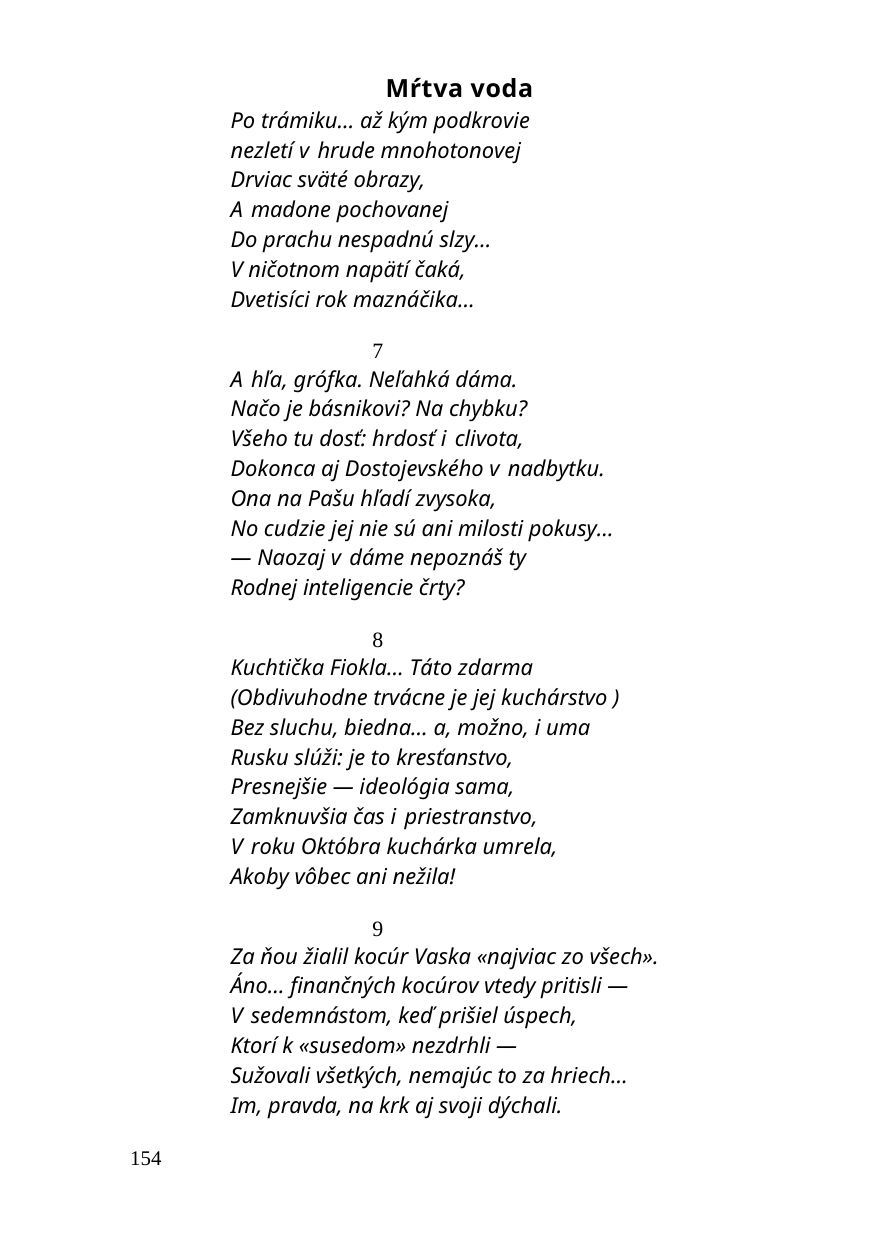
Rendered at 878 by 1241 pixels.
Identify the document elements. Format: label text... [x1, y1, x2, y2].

text Všeho tu dosť: hrdosť i clivota, [230, 423, 788, 453]
text Rusku slúži: je to kresťanstvo, Presnejšie — ideológia sama, [230, 742, 788, 801]
text Ktorí k «susedom» nezdrhli — [230, 1030, 788, 1060]
text 7 [342, 338, 788, 364]
text A madone pochovanej [230, 194, 788, 224]
text V sedemnástom, keď prišiel úspech, [230, 1000, 788, 1030]
text V roku Októbra kuchárka umrela, [230, 831, 788, 861]
text Dvetisíci rok maznáčika… [230, 284, 788, 313]
text Áno… finančných kocúrov vtedy pritisli — [230, 971, 788, 1000]
text Bez sluchu, biedna… a, možno, i uma [230, 712, 788, 742]
text nezletí v hrude mnohotonovej [230, 135, 788, 164]
text Drviac sväté obrazy, [230, 164, 788, 194]
text A hľa, grófka. Neľahká dáma. [230, 364, 788, 393]
text Zamknuvšia čas i priestranstvo, [230, 801, 788, 831]
text Do prachu nespadnú slzy… V ničotnom napätí čaká, [230, 224, 788, 284]
text Rodnej inteligencie črty? [230, 572, 788, 602]
text No cudzie jej nie sú ani milosti pokusy… [230, 513, 788, 542]
text 8 [342, 627, 788, 652]
text Kuchtička Fiokla… Táto zdarma [230, 652, 788, 682]
text Akoby vôbec ani nežila! [230, 861, 788, 891]
text (Obdivuhodne trvácne je jej kuchárstvo ) [230, 682, 788, 712]
text — Naozaj v dáme nepoznáš ty [230, 542, 788, 572]
text Načo je básnikovi? Na chybku? [230, 393, 788, 423]
text Sužovali všetkých, nemajúc to za hriech… Im, pravda, na krk aj svoji dýchali. [230, 1060, 788, 1119]
text 9 [342, 916, 788, 941]
text Za ňou žialil kocúr Vaska «najviac zo všech». [230, 941, 788, 971]
text Po trámiku… až kým podkrovie [230, 105, 788, 135]
text Dokonca aj Dostojevského v nadbytku. Ona na Pašu hľadí zvysoka, [230, 453, 788, 513]
